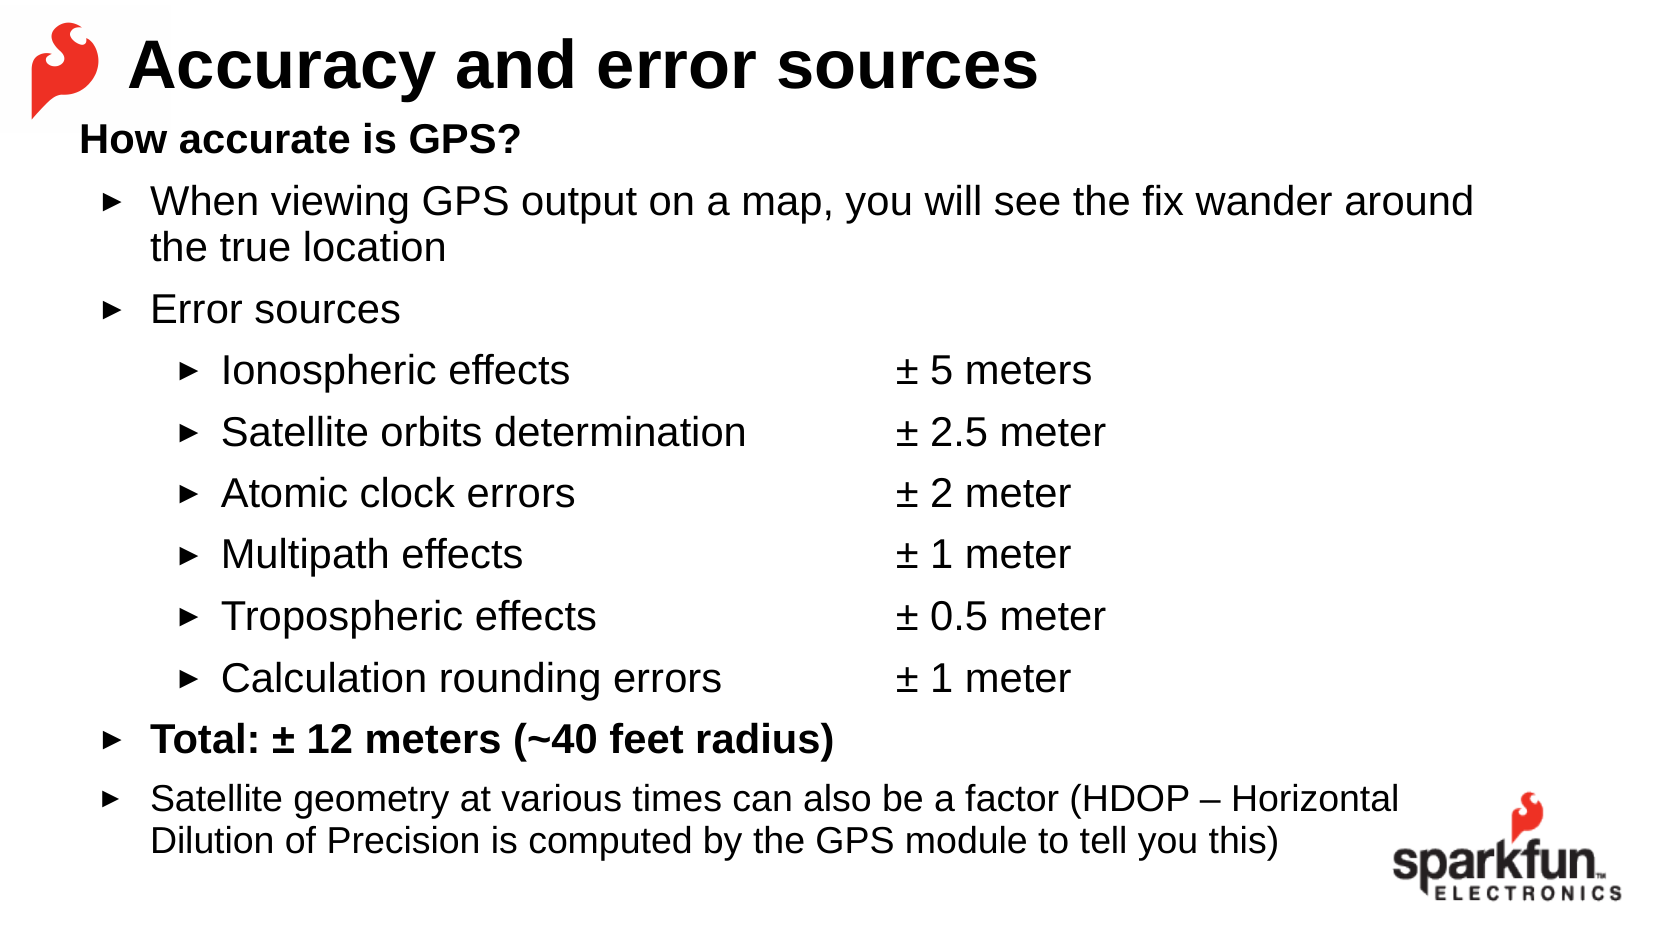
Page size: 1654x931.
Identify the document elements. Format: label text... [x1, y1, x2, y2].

picture [0, 5, 171, 133]
title Accuracy and error sources [127, 26, 1550, 104]
list How accurate is GPS? When viewing GPS output on a map, you will see the fix wander around the true location Error sources Ionospheric effects ± 5 meters Satellite orbits determination ± 2.5 meter Atomic clock errors ± 2 meter Multipath effects ± 1 meter Tropospheric effects ± 0.5 meter Calculation rounding errors ± 1 meter Total: ± 12 meters (~40 feet radius) Satellite geometry at various times can also be a factor (HDOP – Horizontal Dilution of Precision is computed by the GPS module to tell you this) [8, 115, 1563, 867]
picture [1363, 749, 1651, 926]
